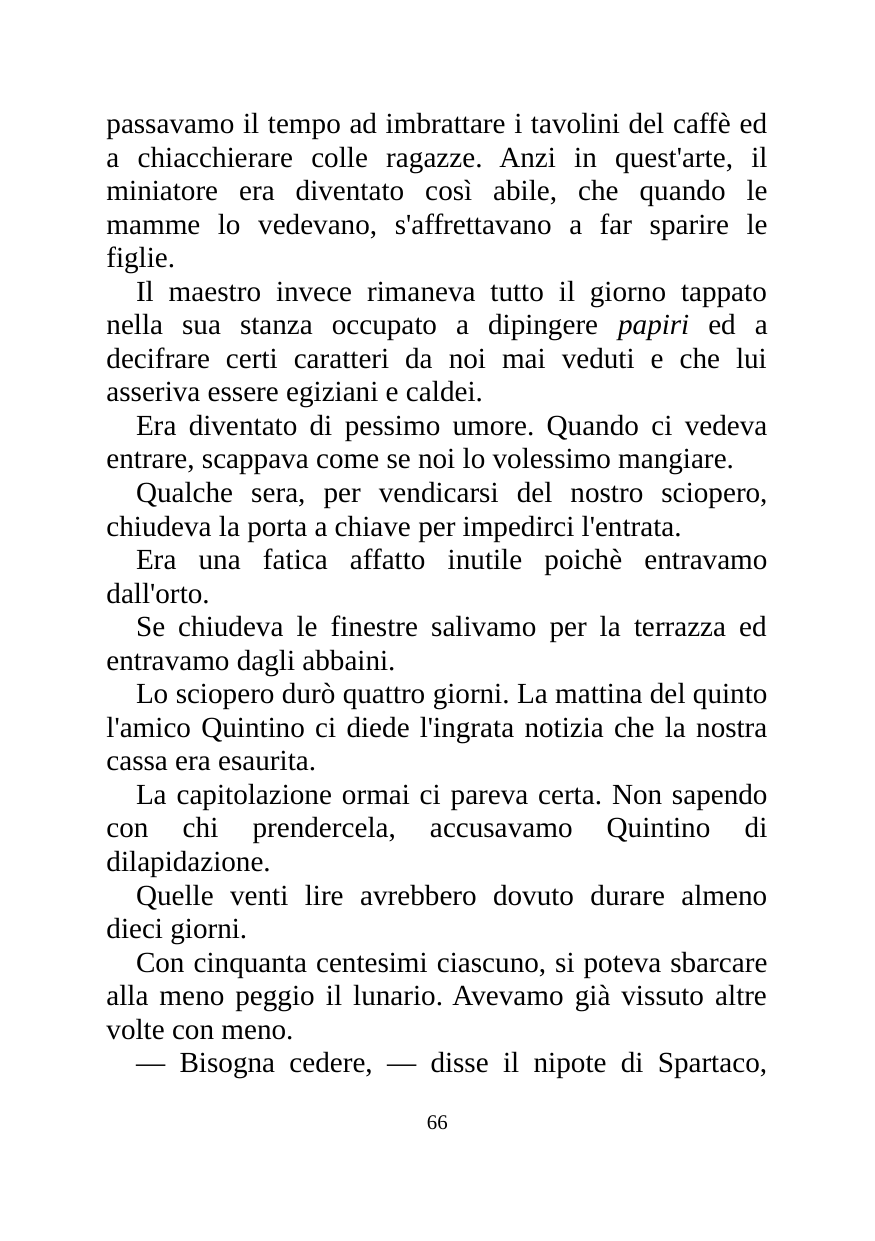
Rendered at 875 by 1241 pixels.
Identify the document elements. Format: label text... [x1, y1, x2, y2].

text Quelle venti lire avrebbero dovuto durare almeno dieci giorni. [106, 878, 768, 945]
text Se chiudeva le finestre salivamo per la terrazza ed entravamo dagli abbaini. [106, 609, 768, 676]
text La capitolazione ormai ci pareva certa. Non sapendo con chi prendercela, accusavamo Quintino di dilapidazione. [106, 777, 768, 878]
text Era una fatica affatto inutile poichè entravamo dall'orto. [106, 542, 768, 609]
text Il maestro invece rimaneva tutto il giorno tappato nella sua stanza occupato a dipingere papiri ed a decifrare certi caratteri da noi mai veduti e che lui asseriva essere egiziani e caldei. [106, 274, 768, 408]
text passavamo il tempo ad imbrattare i tavolini del caffè ed a chiacchierare colle ragazze. Anzi in quest'arte, il miniatore era diventato così abile, che quando le mamme lo vedevano, s'affrettavano a far sparire le figlie. [106, 106, 768, 274]
text Qualche sera, per vendicarsi del nostro sciopero, chiudeva la porta a chiave per impedirci l'entrata. [106, 475, 768, 542]
text — Bisogna cedere, — disse il nipote di Spartaco, [106, 1045, 768, 1079]
text Era diventato di pessimo umore. Quando ci vedeva entrare, scappava come se noi lo volessimo mangiare. [106, 408, 768, 475]
text Lo sciopero durò quattro giorni. La mattina del quinto l'amico Quintino ci diede l'ingrata notizia che la nostra cassa era esaurita. [106, 676, 768, 777]
text Con cinquanta centesimi ciascuno, si poteva sbarcare alla meno peggio il lunario. Avevamo già vissuto altre volte con meno. [106, 945, 768, 1045]
